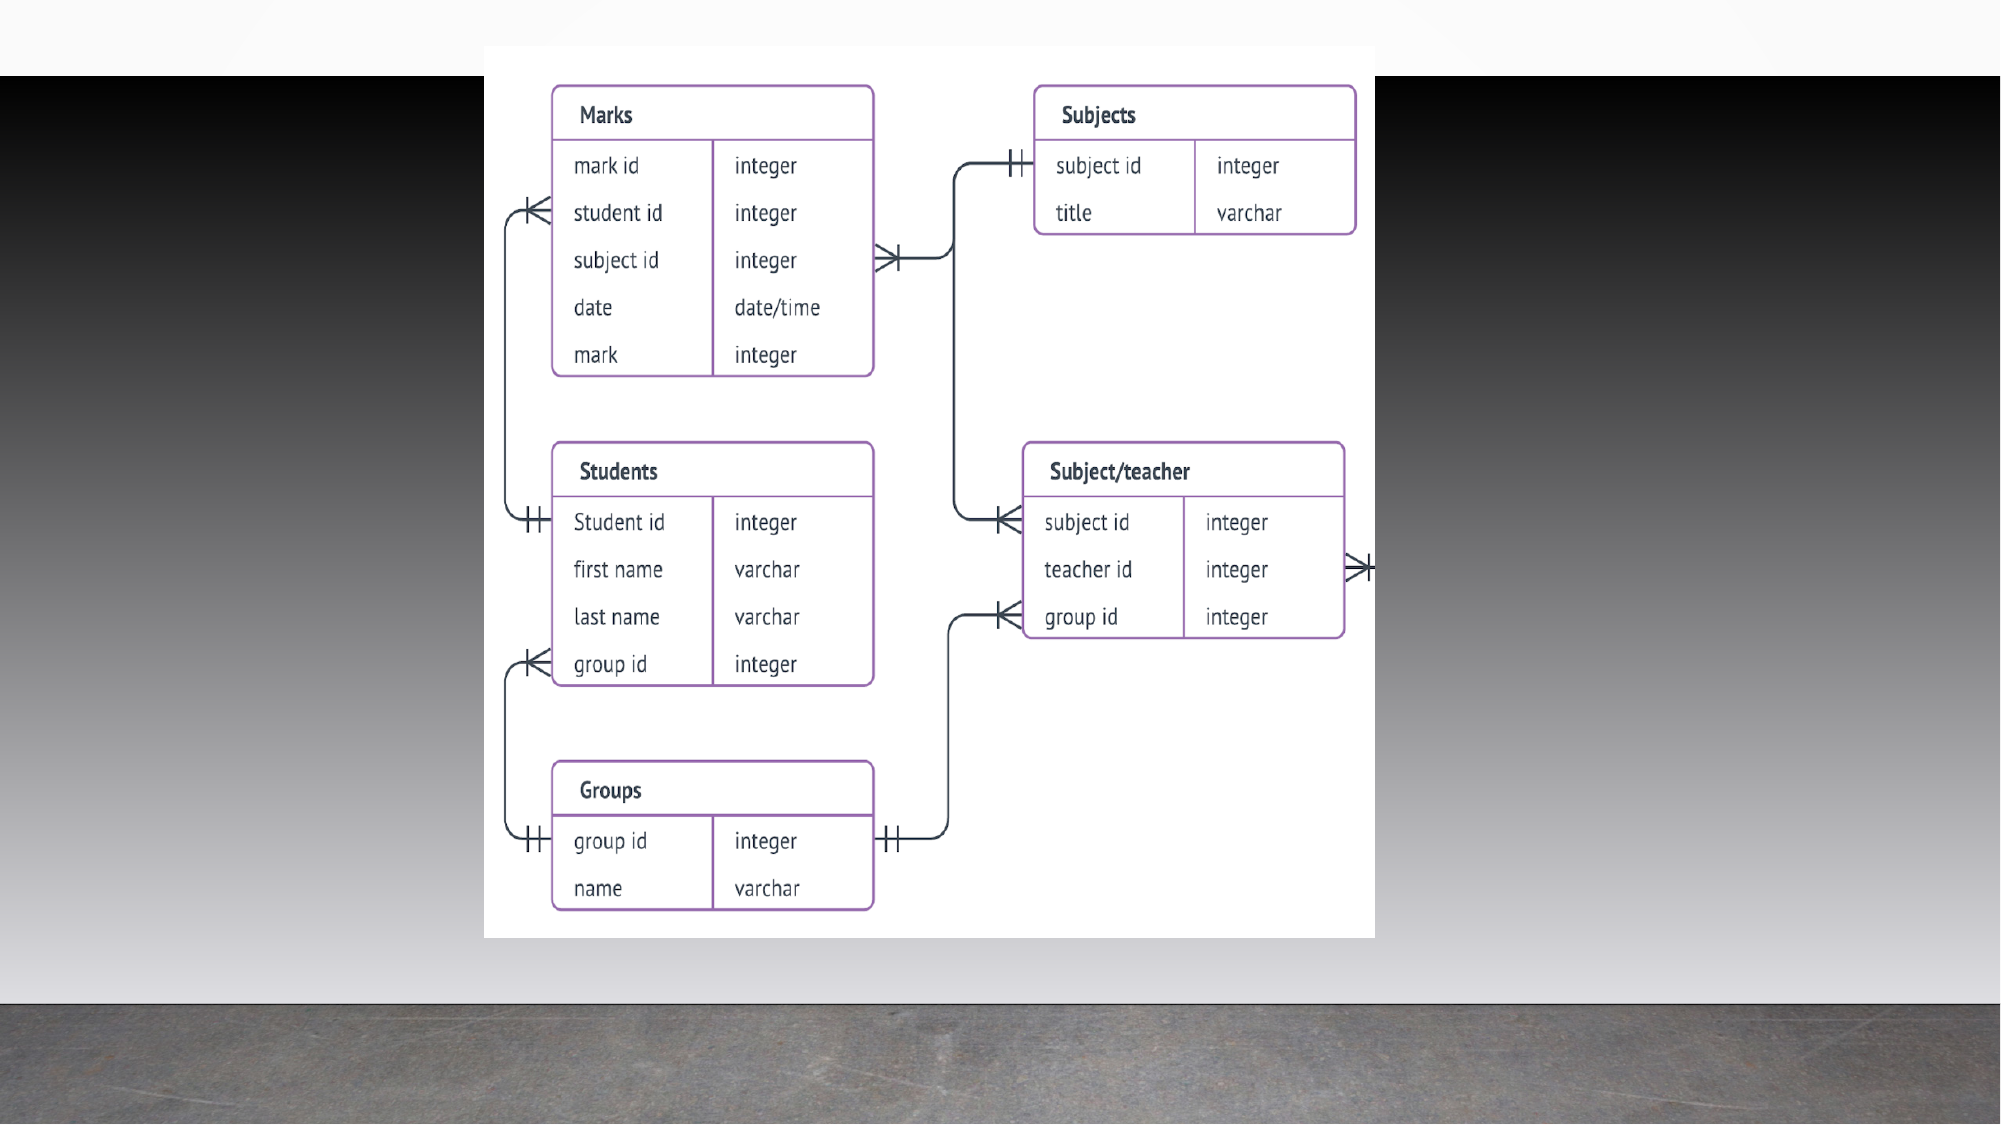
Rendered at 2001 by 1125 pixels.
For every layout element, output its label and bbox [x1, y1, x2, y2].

picture [484, 47, 1375, 938]
